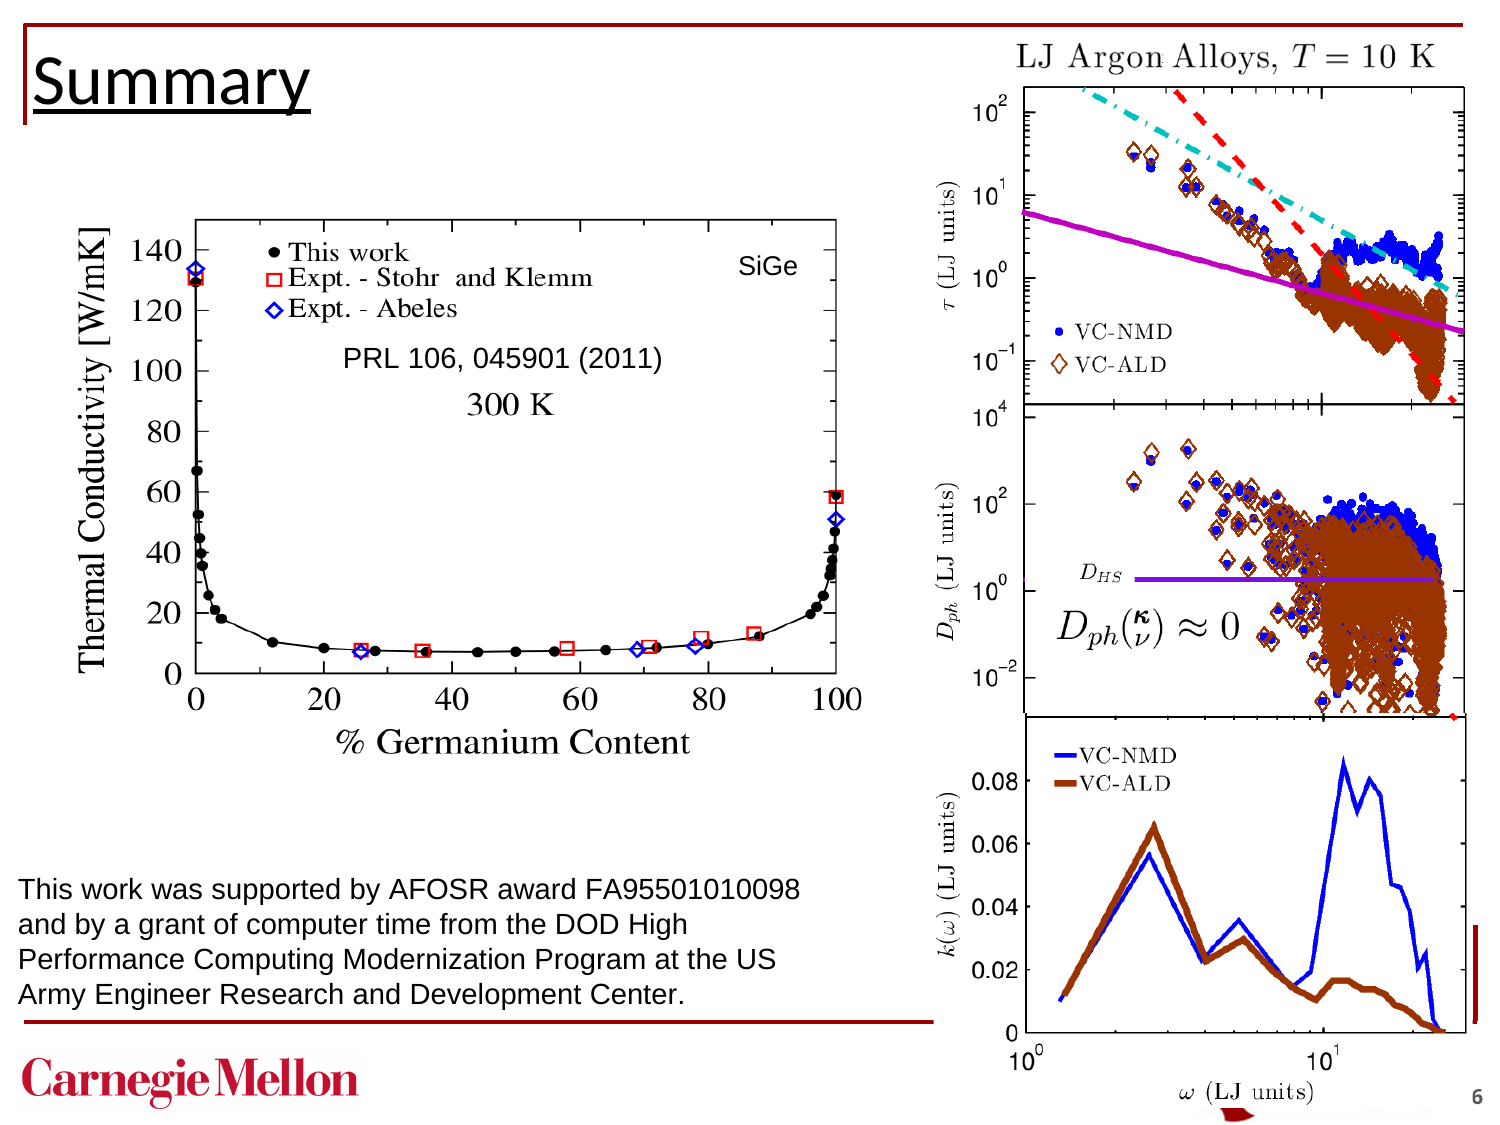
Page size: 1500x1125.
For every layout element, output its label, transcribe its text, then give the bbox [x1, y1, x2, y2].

text_box This work was supported by AFOSR award FA95501010098 and by a grant of computer time from the DOD High Performance Computing Modernization Program at the US Army Engineer Research and Development Center. [3, 862, 856, 1103]
title Summary [17, 24, 1471, 127]
text_box SiGe [723, 240, 835, 298]
picture [60, 206, 886, 771]
picture [932, 33, 1473, 1125]
picture [16, 1103, 366, 1110]
text_box PRL 106, 045901 (2011) [328, 332, 763, 390]
